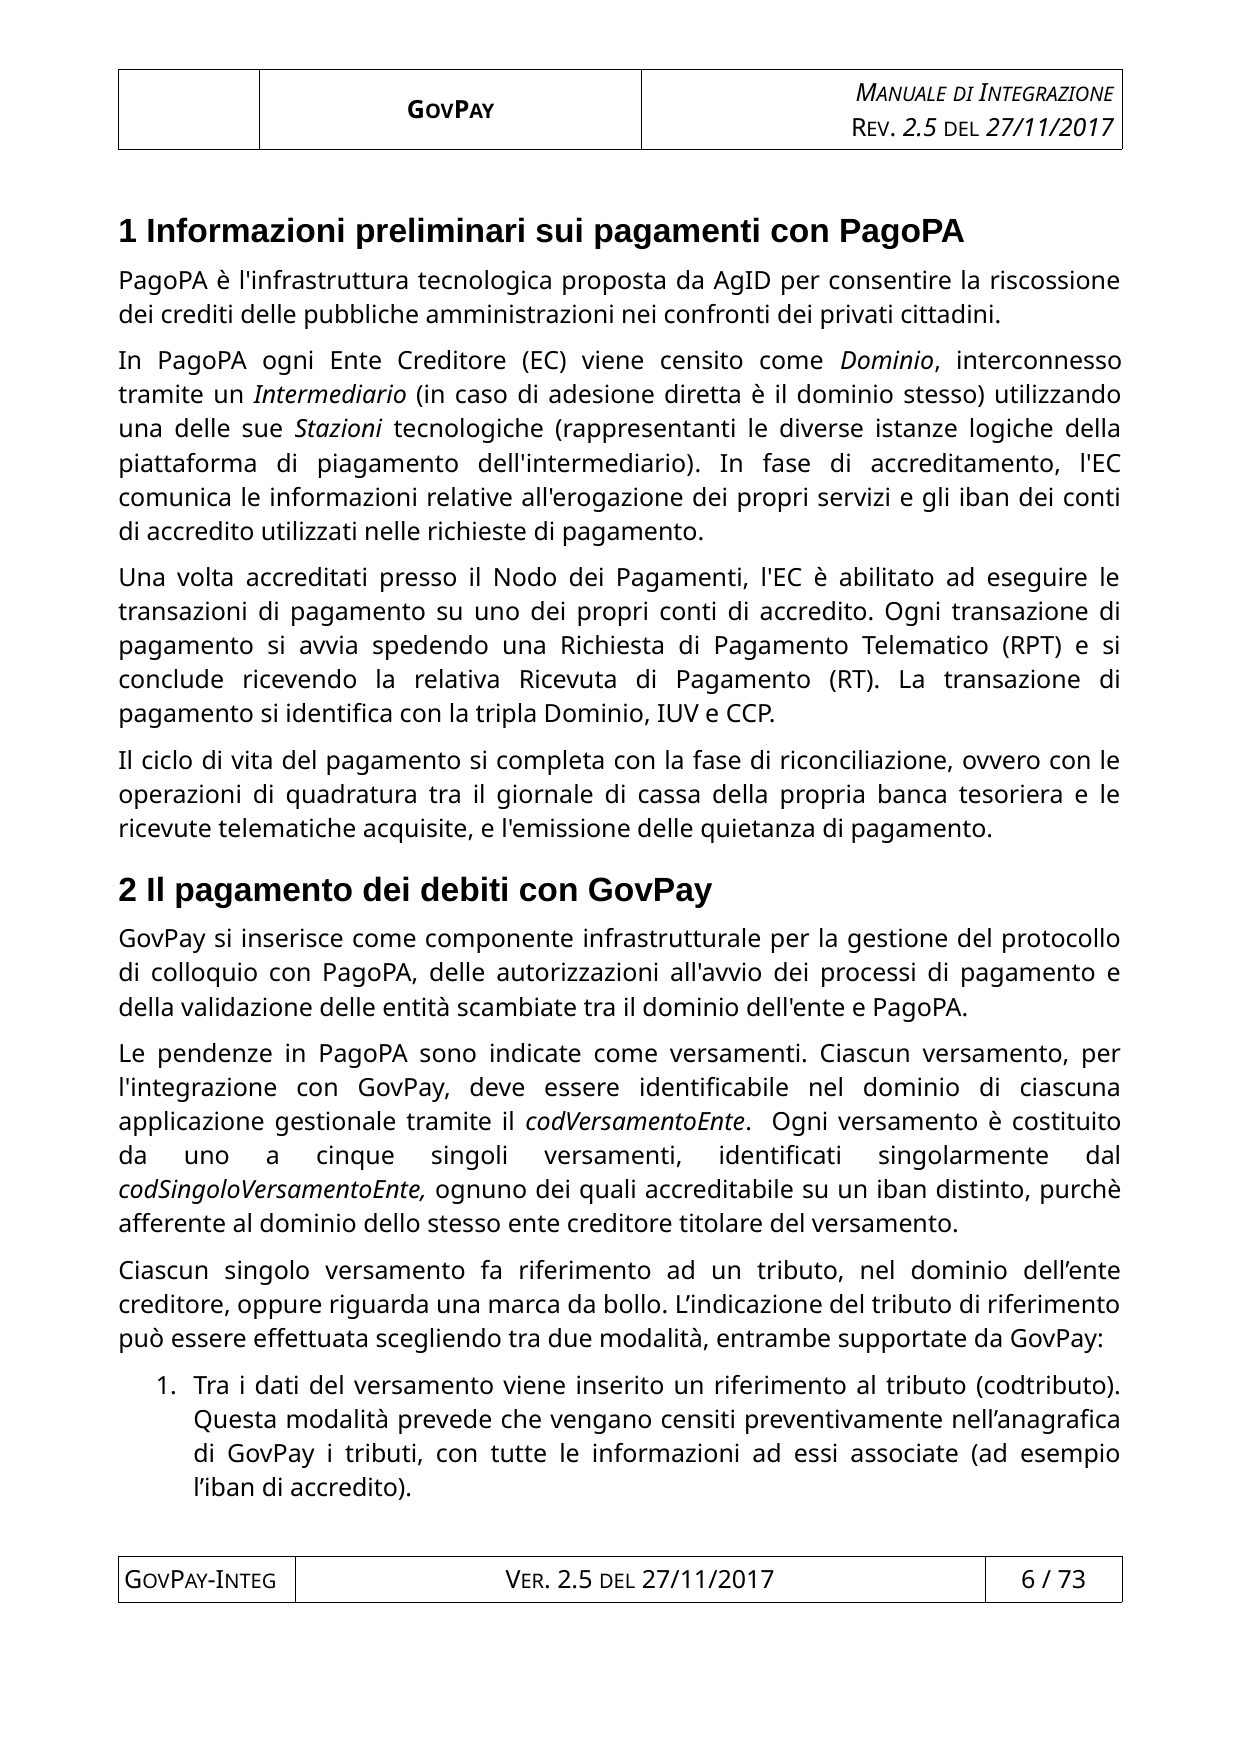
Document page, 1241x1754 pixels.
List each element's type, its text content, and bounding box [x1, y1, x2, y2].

text PagoPA è l'infrastruttura tecnologica proposta da AgID per consentire la riscossione dei crediti delle pubbliche amministrazioni nei confronti dei privati cittadini. [118, 262, 1122, 331]
list Tra i dati del versamento viene inserito un riferimento al tributo (codtributo). Questa modalità prevede che vengano censiti preventivamente nell’anagrafica di GovPay i tributi, con tutte le informazioni ad essi associate (ad esempio l’iban di accredito). [156, 1367, 1122, 1503]
subtitle Il pagamento dei debiti con GovPay [118, 870, 1122, 908]
text In PagoPA ogni Ente Creditore (EC) viene censito come Dominio, interconnesso tramite un Intermediario (in caso di adesione diretta è il dominio stesso) utilizzando una delle sue Stazioni tecnologiche (rappresentanti le diverse istanze logiche della piattaforma di piagamento dell'intermediario). In fase di accreditamento, l'EC comunica le informazioni relative all'erogazione dei propri servizi e gli iban dei conti di accredito utilizzati nelle richieste di pagamento. [118, 343, 1122, 547]
text Ciascun singolo versamento fa riferimento ad un tributo, nel dominio dell’ente creditore, oppure riguarda una marca da bollo. L’indicazione del tributo di riferimento può essere effettuata scegliendo tra due modalità, entrambe supportate da GovPay: [118, 1253, 1122, 1355]
subtitle Informazioni preliminari sui pagamenti con PagoPA [118, 211, 1122, 250]
text Il ciclo di vita del pagamento si completa con la fase di riconciliazione, ovvero con le operazioni di quadratura tra il giornale di cassa della propria banca tesoriera e le ricevute telematiche acquisite, e l'emissione delle quietanza di pagamento. [118, 743, 1122, 845]
text Le pendenze in PagoPA sono indicate come versamenti. Ciascun versamento, per l'integrazione con GovPay, deve essere identificabile nel dominio di ciascuna applicazione gestionale tramite il codVersamentoEnte. Ogni versamento è costituito da uno a cinque singoli versamenti, identificati singolarmente dal codSingoloVersamentoEnte, ognuno dei quali accreditabile su un iban distinto, purchè afferente al dominio dello stesso ente creditore titolare del versamento. [118, 1036, 1122, 1240]
text GovPay si inserisce come componente infrastrutturale per la gestione del protocollo di colloquio con PagoPA, delle autorizzazioni all'avvio dei processi di pagamento e della validazione delle entità scambiate tra il dominio dell'ente e PagoPA. [118, 921, 1122, 1023]
text Una volta accreditati presso il Nodo dei Pagamenti, l'EC è abilitato ad eseguire le transazioni di pagamento su uno dei propri conti di accredito. Ogni transazione di pagamento si avvia spedendo una Richiesta di Pagamento Telematico (RPT) e si conclude ricevendo la relativa Ricevuta di Pagamento (RT). La transazione di pagamento si identifica con la tripla Dominio, IUV e CCP. [118, 560, 1122, 730]
